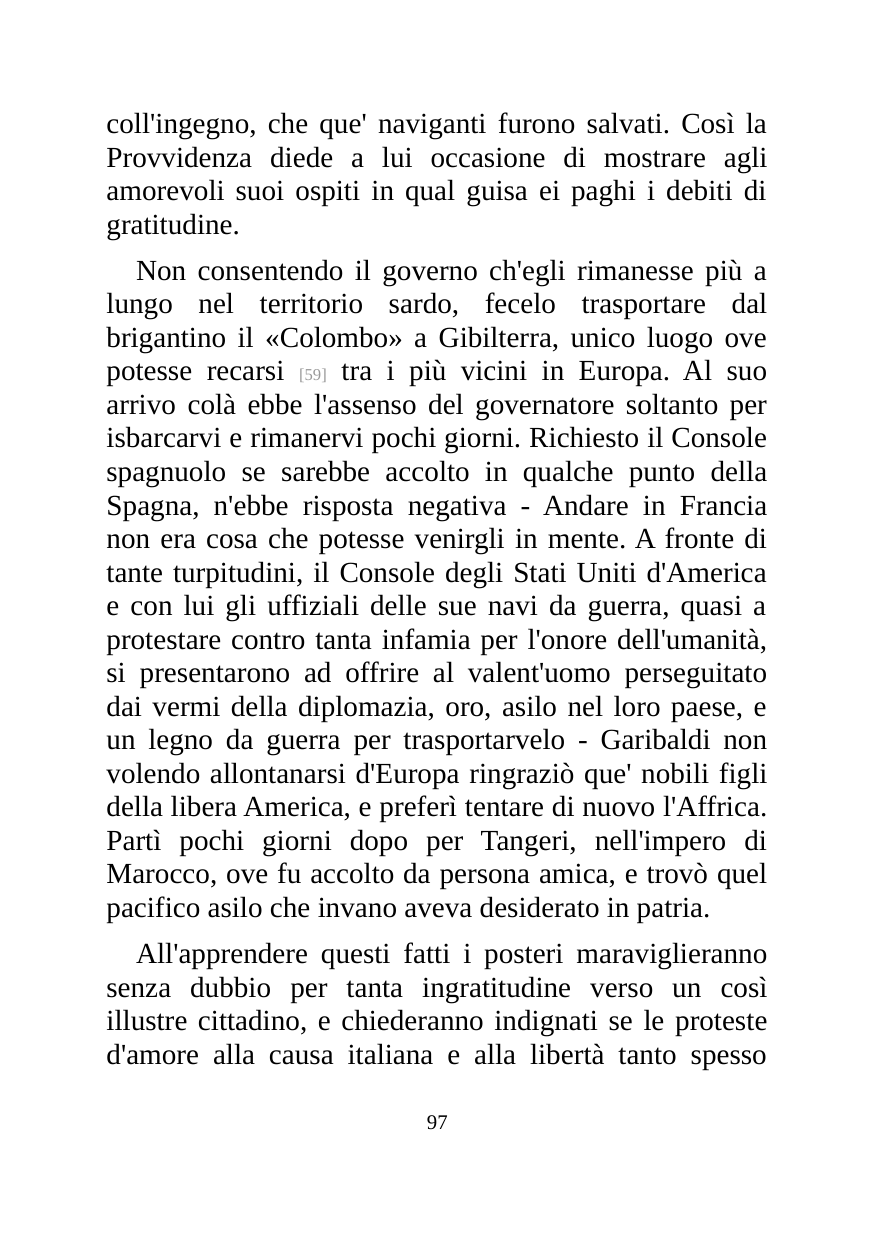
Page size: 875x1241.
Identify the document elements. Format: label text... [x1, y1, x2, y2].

text coll'ingegno, che que' naviganti furono salvati. Così la Provvidenza diede a lui occasione di mostrare agli amorevoli suoi ospiti in qual guisa ei paghi i debiti di gratitudine. [106, 106, 768, 240]
text Non consentendo il governo ch'egli rimanesse più a lungo nel territorio sardo, fecelo trasportare dal brigantino il «Colombo» a Gibilterra, unico luogo ove potesse recarsi [59] tra i più vicini in Europa. Al suo arrivo colà ebbe l'assenso del governatore soltanto per isbarcarvi e rimanervi pochi giorni. Richiesto il Console spagnuolo se sarebbe accolto in qualche punto della Spagna, n'ebbe risposta negativa - Andare in Francia non era cosa che potesse venirgli in mente. A fronte di tante turpitudini, il Console degli Stati Uniti d'America e con lui gli uffiziali delle sue navi da guerra, quasi a protestare contro tanta infamia per l'onore dell'umanità, si presentarono ad offrire al valent'uomo perseguitato dai vermi della diplomazia, oro, asilo nel loro paese, e un legno da guerra per trasportarvelo - Garibaldi non volendo allontanarsi d'Europa ringraziò que' nobili figli della libera America, e preferì tentare di nuovo l'Affrica. Partì pochi giorni dopo per Tangeri, nell'impero di Marocco, ove fu accolto da persona amica, e trovò quel pacifico asilo che invano aveva desiderato in patria. [106, 253, 768, 924]
text All'apprendere questi fatti i posteri maraviglieranno senza dubbio per tanta ingratitudine verso un così illustre cittadino, e chiederanno indignati se le proteste d'amore alla causa italiana e alla libertà tanto spesso [106, 936, 768, 1070]
